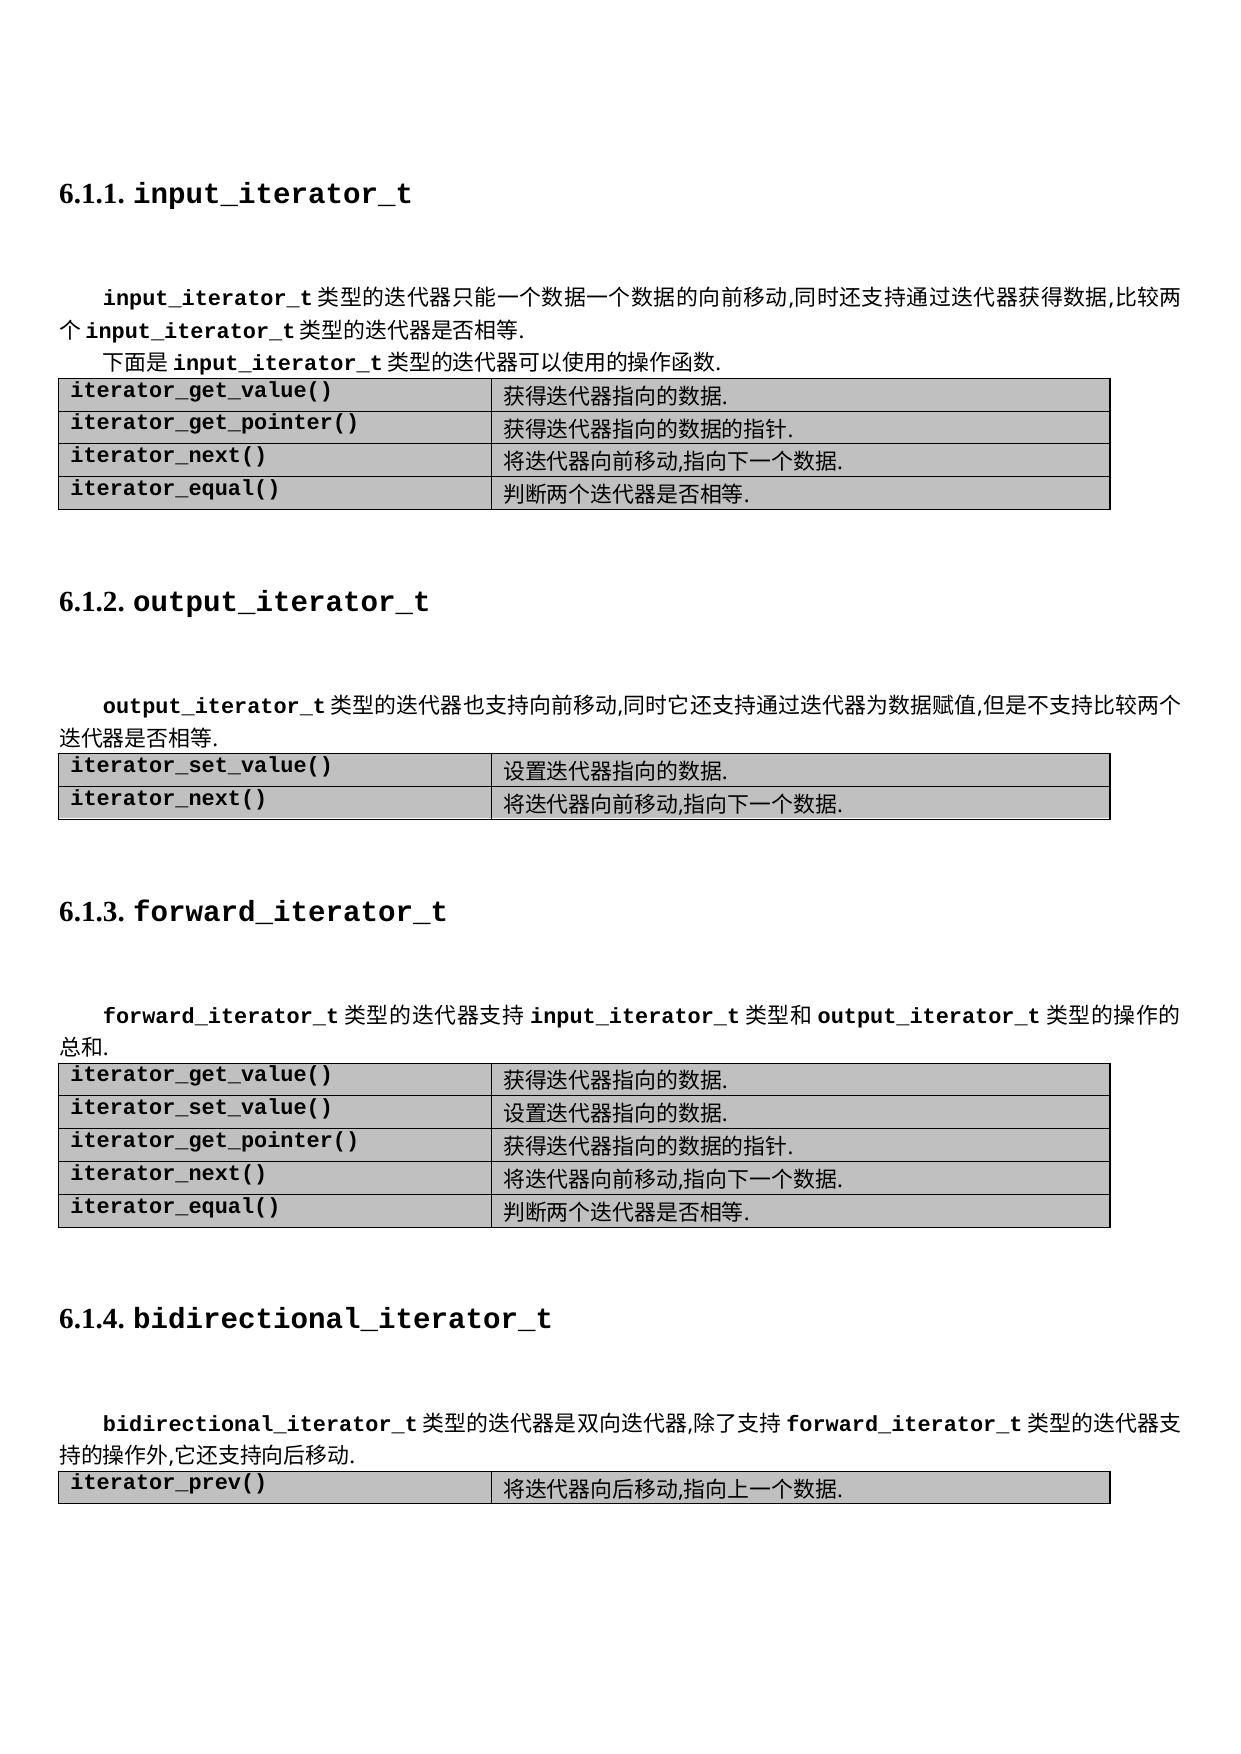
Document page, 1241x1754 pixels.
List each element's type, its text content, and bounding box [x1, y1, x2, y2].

table_header iterator_prev() [59, 1472, 491, 1503]
table_cell iterator_equal() [59, 477, 491, 509]
table_cell 判断两个迭代器是否相等. [492, 1195, 1109, 1227]
subtitle input_iterator_t [59, 162, 1181, 227]
text forward_iterator_t类型的迭代器支持input_iterator_t类型和output_iterator_t类型的操作的总和. [59, 997, 1181, 1062]
text bidirectional_iterator_t类型的迭代器是双向迭代器,除了支持forward_iterator_t类型的迭代器支持的操作外,它还支持向后移动. [59, 1406, 1181, 1471]
table_header 设置迭代器指向的数据. [492, 754, 1109, 786]
table_header 获得迭代器指向的数据. [492, 379, 1109, 411]
table_cell iterator_next() [59, 1162, 491, 1194]
table_header iterator_get_value() [59, 379, 491, 411]
subtitle forward_iterator_t [59, 879, 1181, 944]
table_cell iterator_next() [59, 787, 491, 818]
table_cell 将迭代器向前移动,指向下一个数据. [492, 1162, 1109, 1194]
subtitle output_iterator_t [59, 569, 1181, 634]
table_header 将迭代器向后移动,指向上一个数据. [492, 1472, 1109, 1503]
table_cell iterator_get_pointer() [59, 412, 491, 443]
table_cell 判断两个迭代器是否相等. [492, 477, 1109, 509]
table_header 获得迭代器指向的数据. [492, 1064, 1109, 1095]
table_cell 将迭代器向前移动,指向下一个数据. [492, 787, 1109, 818]
table_cell 将迭代器向前移动,指向下一个数据. [492, 444, 1109, 476]
table_cell iterator_set_value() [59, 1096, 491, 1128]
table_cell iterator_next() [59, 444, 491, 476]
table_header iterator_set_value() [59, 754, 491, 786]
subtitle bidirectional_iterator_t [59, 1287, 1181, 1352]
text 下面是input_iterator_t类型的迭代器可以使用的操作函数. [59, 345, 1181, 378]
table_cell iterator_equal() [59, 1195, 491, 1227]
text input_iterator_t类型的迭代器只能一个数据一个数据的向前移动,同时还支持通过迭代器获得数据,比较两个input_iterator_t类型的迭代器是否相等. [59, 280, 1181, 345]
table_cell iterator_get_pointer() [59, 1129, 491, 1161]
table_cell 设置迭代器指向的数据. [492, 1096, 1109, 1128]
table_header iterator_get_value() [59, 1064, 491, 1095]
text output_iterator_t类型的迭代器也支持向前移动,同时它还支持通过迭代器为数据赋值,但是不支持比较两个迭代器是否相等. [59, 688, 1181, 753]
table_cell 获得迭代器指向的数据的指针. [492, 1129, 1109, 1161]
table_cell 获得迭代器指向的数据的指针. [492, 412, 1109, 443]
